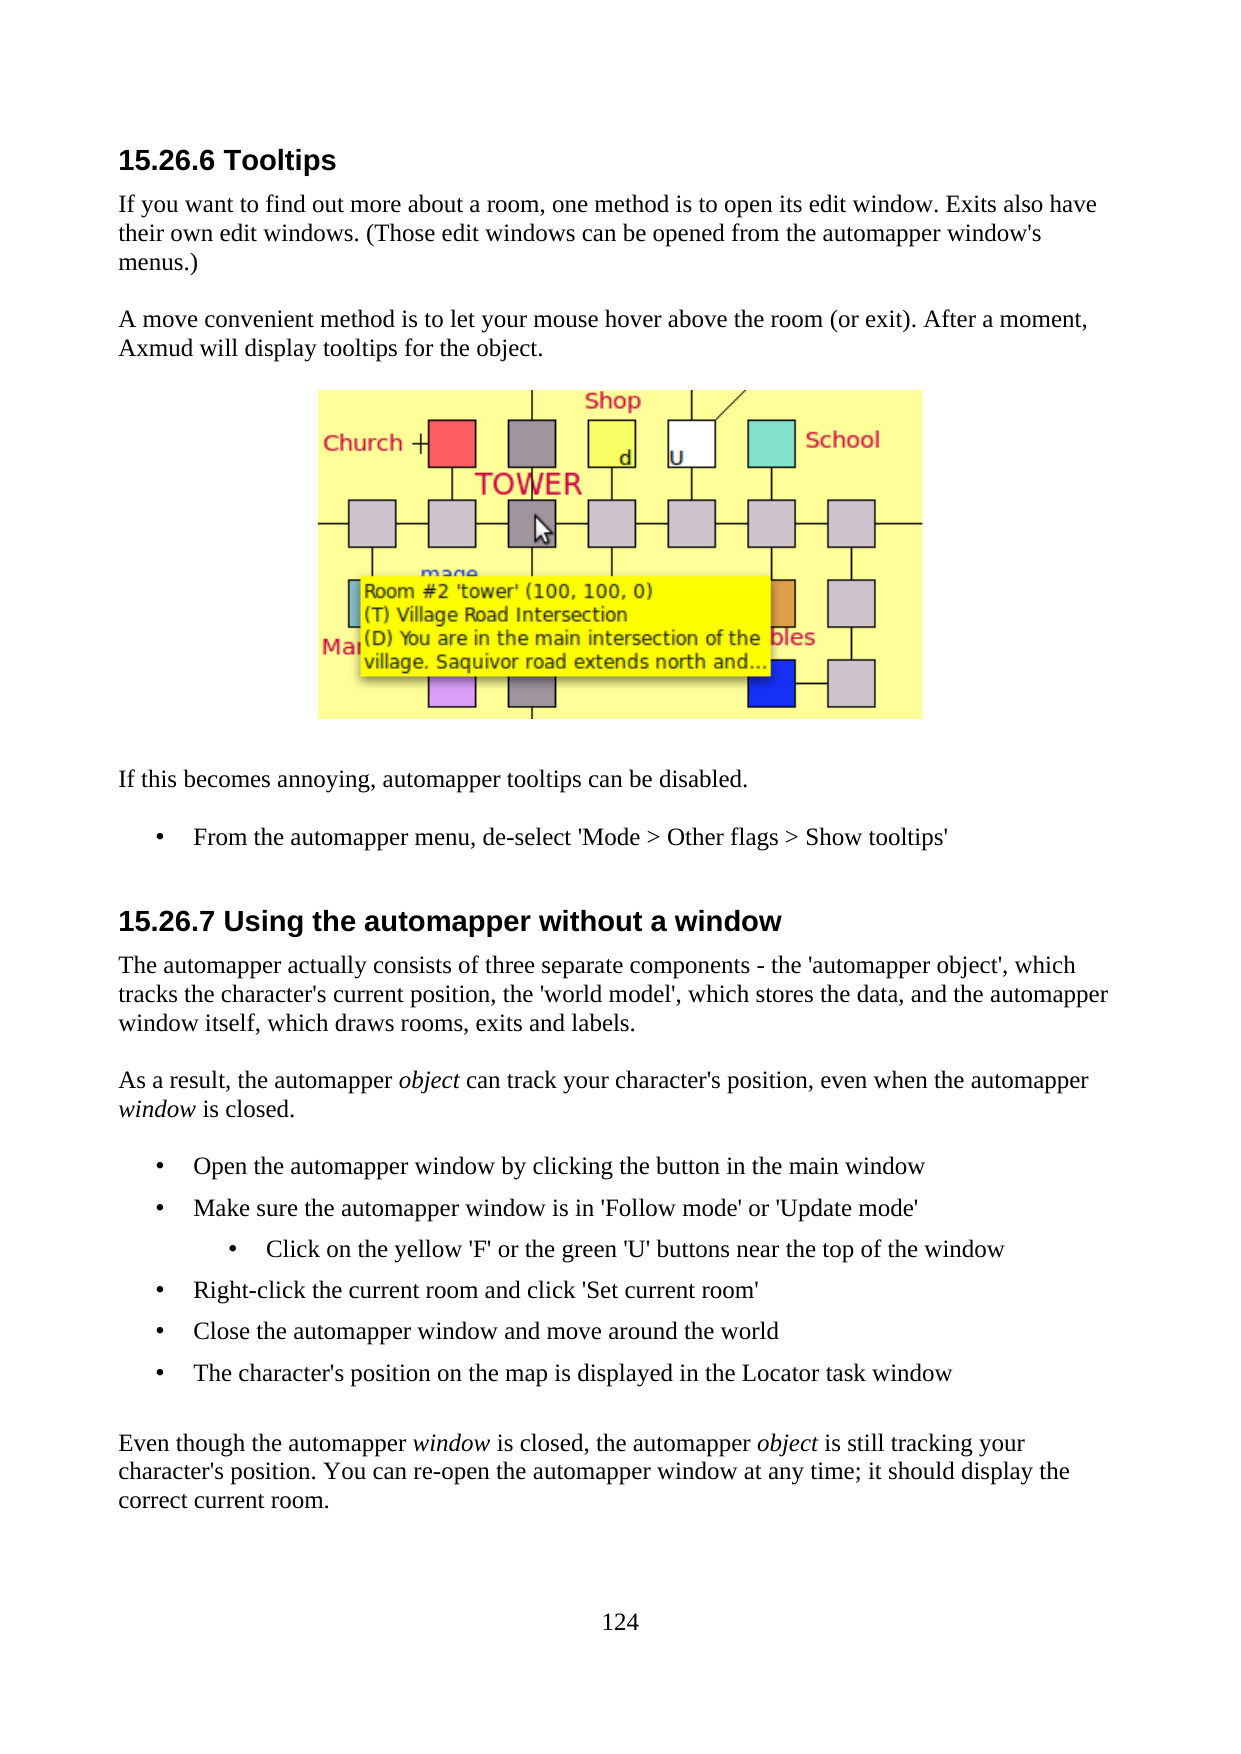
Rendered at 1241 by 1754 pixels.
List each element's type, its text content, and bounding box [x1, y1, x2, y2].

subtitle 15.26.7 Using the automapper without a window [118, 904, 1122, 938]
text If this becomes annoying, automapper tooltips can be disabled. [118, 764, 1122, 793]
picture [317, 390, 923, 719]
list Open the automapper window by clicking the button in the main window [156, 1151, 1122, 1180]
list Close the automapper window and move around the world [156, 1316, 1122, 1345]
list From the automapper menu, de-select 'Mode > Other flags > Show tooltips' [156, 822, 1122, 850]
list Make sure the automapper window is in 'Follow mode' or 'Update mode' [156, 1193, 1122, 1221]
list The character's position on the map is displayed in the Locator task window [156, 1358, 1122, 1386]
list Click on the yellow 'F' or the green 'U' buttons near the top of the window [228, 1234, 1122, 1263]
list Right-click the current room and click 'Set current room' [156, 1275, 1122, 1304]
subtitle 15.26.6 Tooltips [118, 143, 1122, 177]
text Even though the automapper window is closed, the automapper object is still tracking your character's position. You can re-open the automapper window at any time; it should display the correct current room. [118, 1428, 1122, 1514]
text If you want to find out more about a room, one method is to open its edit window. Exits also have their own edit windows. (Those edit windows can be opened from the automapper window's menus.) [118, 189, 1122, 275]
text As a result, the automapper object can track your character's position, even when the automapper window is closed. [118, 1065, 1122, 1123]
text The automapper actually consists of three separate components - the 'automapper object', which tracks the character's current position, the 'world model', which stores the data, and the automapper window itself, which draws rooms, exits and labels. [118, 950, 1122, 1036]
text A move convenient method is to let your mouse hover above the room (or exit). After a moment, Axmud will display tooltips for the object. [118, 304, 1122, 362]
